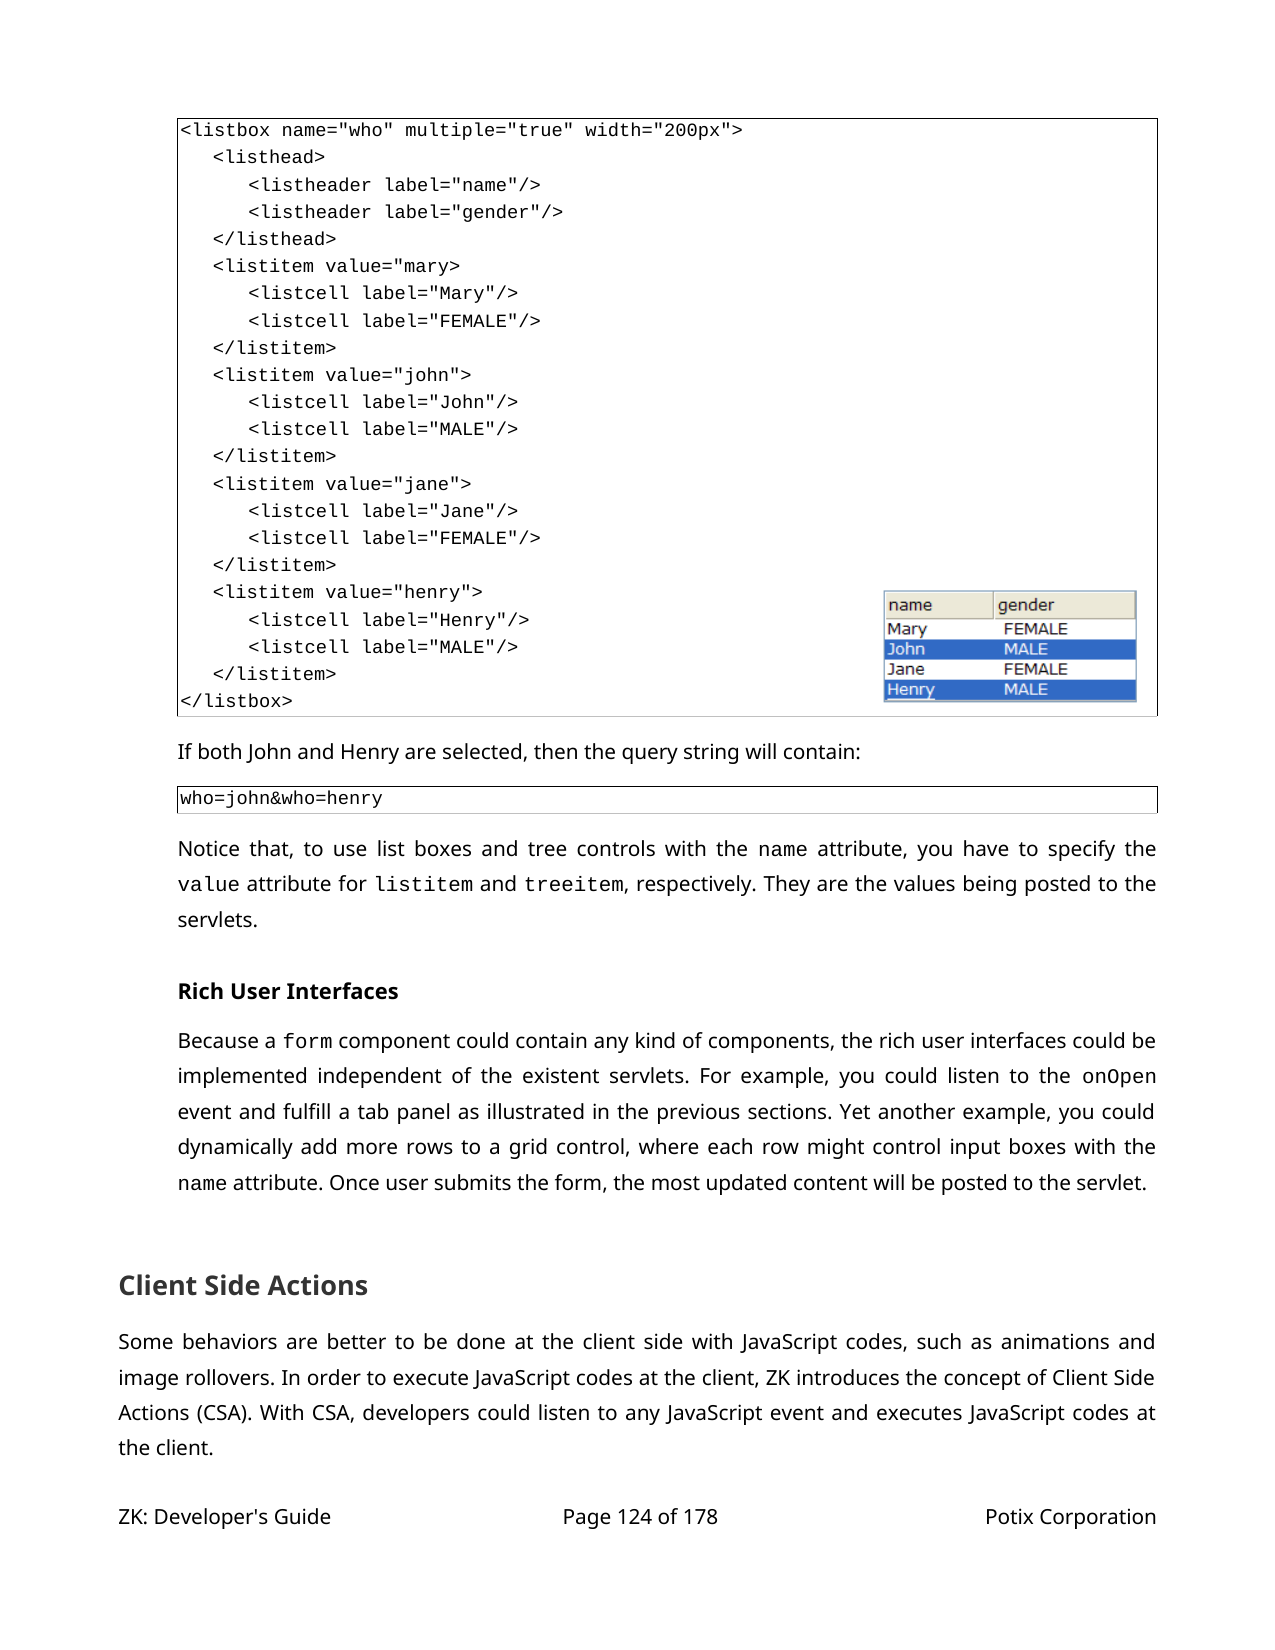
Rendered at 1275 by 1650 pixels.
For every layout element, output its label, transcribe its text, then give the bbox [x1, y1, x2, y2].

text <listitem value="john"> [178, 363, 1157, 387]
text </listhead> [178, 227, 1157, 251]
text <listheader label="name"/> [178, 172, 1157, 197]
text Because a form component could contain any kind of components, the rich user interfaces could be implemented independent of the existent servlets. For example, you could listen to the onOpen event and fulfill a tab panel as illustrated in the previous sections. Yet another example, you could dynamically add more rows to a grid control, where each row might control input boxes with the name attribute. Once user submits the form, the most updated content will be posted to the servlet. [177, 1026, 1157, 1196]
text <listitem value="mary> [178, 254, 1157, 278]
text <listcell label="FEMALE"/> [178, 526, 1157, 550]
text </listitem> [178, 553, 1157, 577]
text <listheader label="gender"/> [178, 200, 1157, 224]
text <listitem value="henry"> [178, 580, 1157, 604]
text <listcell label="FEMALE"/> [178, 308, 1157, 333]
text Some behaviors are better to be done at the client side with JavaScript codes, such as animations and image rollovers. In order to execute JavaScript codes at the client, ZK introduces the concept of Client Side Actions (CSA). With CSA, developers could listen to any JavaScript event and executes JavaScript codes at the client. [118, 1327, 1157, 1461]
text <listcell label="John"/> [178, 390, 1157, 414]
text <listhead> [178, 145, 1157, 169]
text </listitem> [178, 336, 1157, 360]
text <listcell label="Henry"/> [178, 607, 880, 632]
text If both John and Henry are selected, then the query string will contain: [177, 737, 1157, 765]
subtitle Client Side Actions [118, 1267, 1157, 1304]
text who=john&who=henry [178, 787, 1157, 813]
text <listitem value="jane"> [178, 472, 1157, 496]
text </listbox> [178, 689, 1157, 716]
subtitle Rich User Interfaces [177, 976, 1157, 1006]
picture [880, 588, 1142, 705]
text <listcell label="Jane"/> [178, 499, 1157, 523]
text <listcell label="Mary"/> [178, 281, 1157, 306]
text [1142, 662, 1157, 686]
text </listitem> [178, 662, 880, 686]
text Notice that, to use list boxes and tree controls with the name attribute, you have to specify the value attribute for listitem and treeitem, respectively. They are the values being posted to the servlets. [177, 834, 1157, 933]
text </listitem> [178, 444, 1157, 469]
text <listbox name="who" multiple="true" width="200px"> [178, 119, 1157, 142]
text <listcell label="MALE"/> [178, 417, 1157, 441]
text <listcell label="MALE"/> [178, 635, 880, 659]
